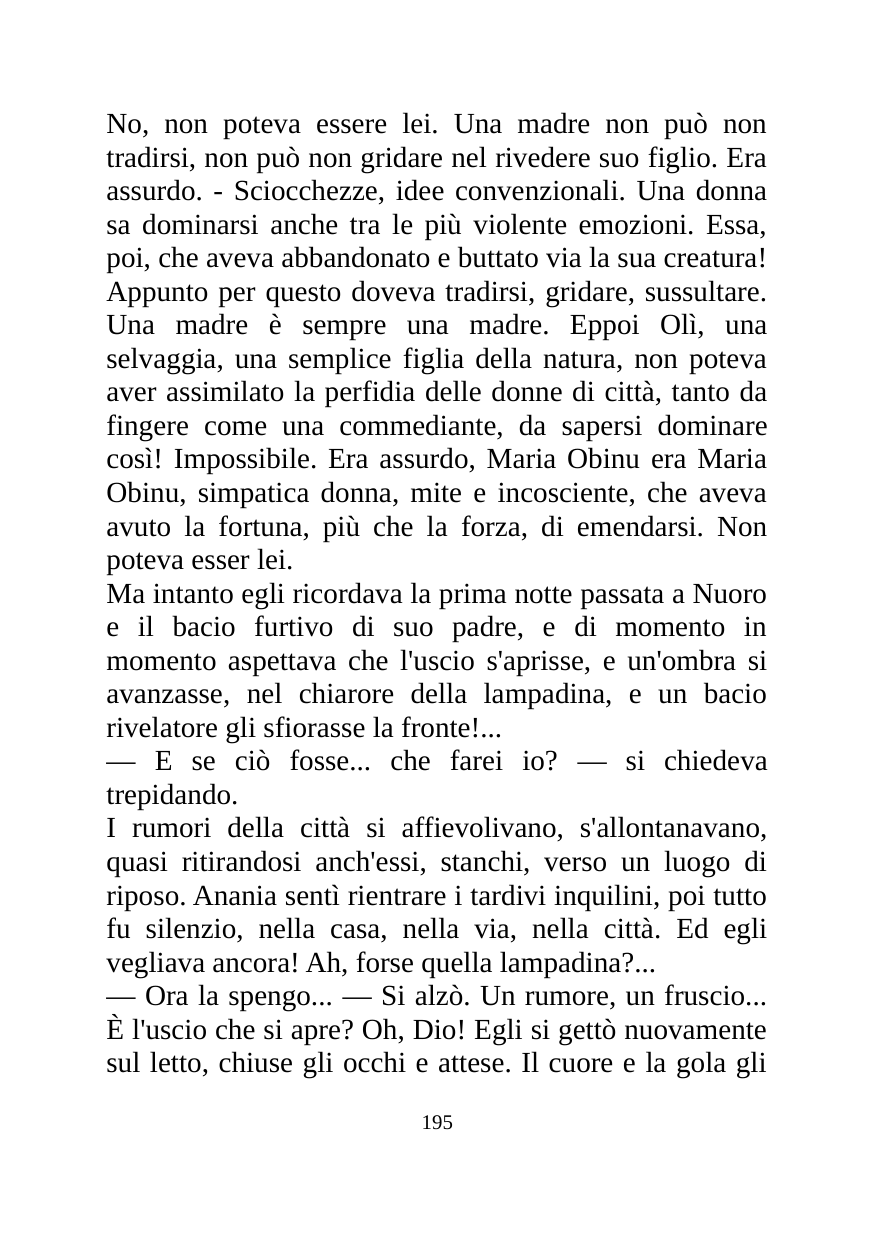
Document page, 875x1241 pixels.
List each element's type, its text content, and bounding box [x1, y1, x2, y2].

text — Ora la spengo... — Si alzò. Un rumore, un fruscio... È l'uscio che si apre? Oh, Dio! Egli si gettò nuovamente sul letto, chiuse gli occhi e attese. Il cuore e la gola gli [106, 978, 768, 1079]
text No, non poteva essere lei. Una madre non può non tradirsi, non può non gridare nel rivedere suo figlio. Era assurdo. - Sciocchezze, idee convenzionali. Una donna sa dominarsi anche tra le più violente emozioni. Essa, poi, che aveva abbandonato e buttato via la sua creatura! Appunto per questo doveva tradirsi, gridare, sussultare. Una madre è sempre una madre. Eppoi Olì, una selvaggia, una semplice figlia della natura, non poteva aver assimilato la perfidia delle donne di città, tanto da fingere come una commediante, da sapersi dominare così! Impossibile. Era assurdo, Maria Obinu era Maria Obinu, simpatica donna, mite e incosciente, che aveva avuto la fortuna, più che la forza, di emendarsi. Non poteva esser lei. [106, 106, 768, 576]
text Ma intanto egli ricordava la prima notte passata a Nuoro e il bacio furtivo di suo padre, e di momento in momento aspettava che l'uscio s'aprisse, e un'ombra si avanzasse, nel chiarore della lampadina, e un bacio rivelatore gli sfiorasse la fronte!... [106, 576, 768, 743]
text I rumori della città si affievolivano, s'allontanavano, quasi ritirandosi anch'essi, stanchi, verso un luogo di riposo. Anania sentì rientrare i tardivi inquilini, poi tutto fu silenzio, nella casa, nella via, nella città. Ed egli vegliava ancora! Ah, forse quella lampadina?... [106, 811, 768, 978]
text — E se ciò fosse... che farei io? — si chiedeva trepidando. [106, 743, 768, 811]
